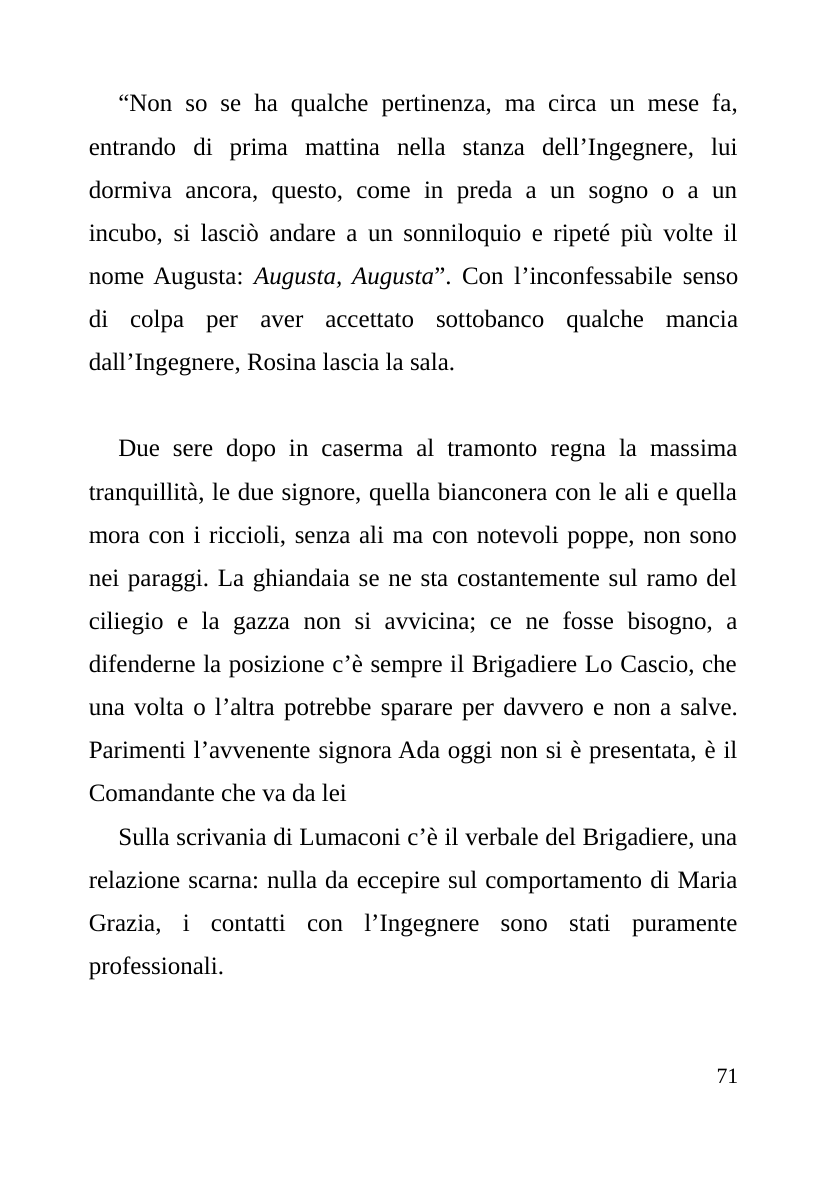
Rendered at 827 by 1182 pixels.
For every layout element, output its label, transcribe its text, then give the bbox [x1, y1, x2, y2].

text Sulla scrivania di Lumaconi c’è il verbale del Brigadiere, una relazione scarna: nulla da eccepire sul comportamento di Maria Grazia, i contatti con l’Ingegnere sono stati puramente professionali. [88, 822, 738, 980]
text Due sere dopo in caserma al tramonto regna la massima tranquillità, le due signore, quella bianconera con le ali e quella mora con i riccioli, senza ali ma con notevoli poppe, non sono nei paraggi. La ghiandaia se ne sta costantemente sul ramo del ciliegio e la gazza non si avvicina; ce ne fosse bisogno, a difenderne la posizione c’è sempre il Brigadiere Lo Cascio, che una volta o l’altra potrebbe sparare per davvero e non a salve. Parimenti l’avvenente signora Ada oggi non si è presentata, è il Comandante che va da lei [88, 433, 738, 807]
text “Non so se ha qualche pertinenza, ma circa un mese fa, entrando di prima mattina nella stanza dell’Ingegnere, lui dormiva ancora, questo, come in preda a un sogno o a un incubo, si lasciò andare a un sonniloquio e ripeté più volte il nome Augusta: Augusta, Augusta”. Con l’inconfessabile senso di colpa per aver accettato sottobanco qualche mancia dall’Ingegnere, Rosina lascia la sala. [88, 88, 738, 376]
